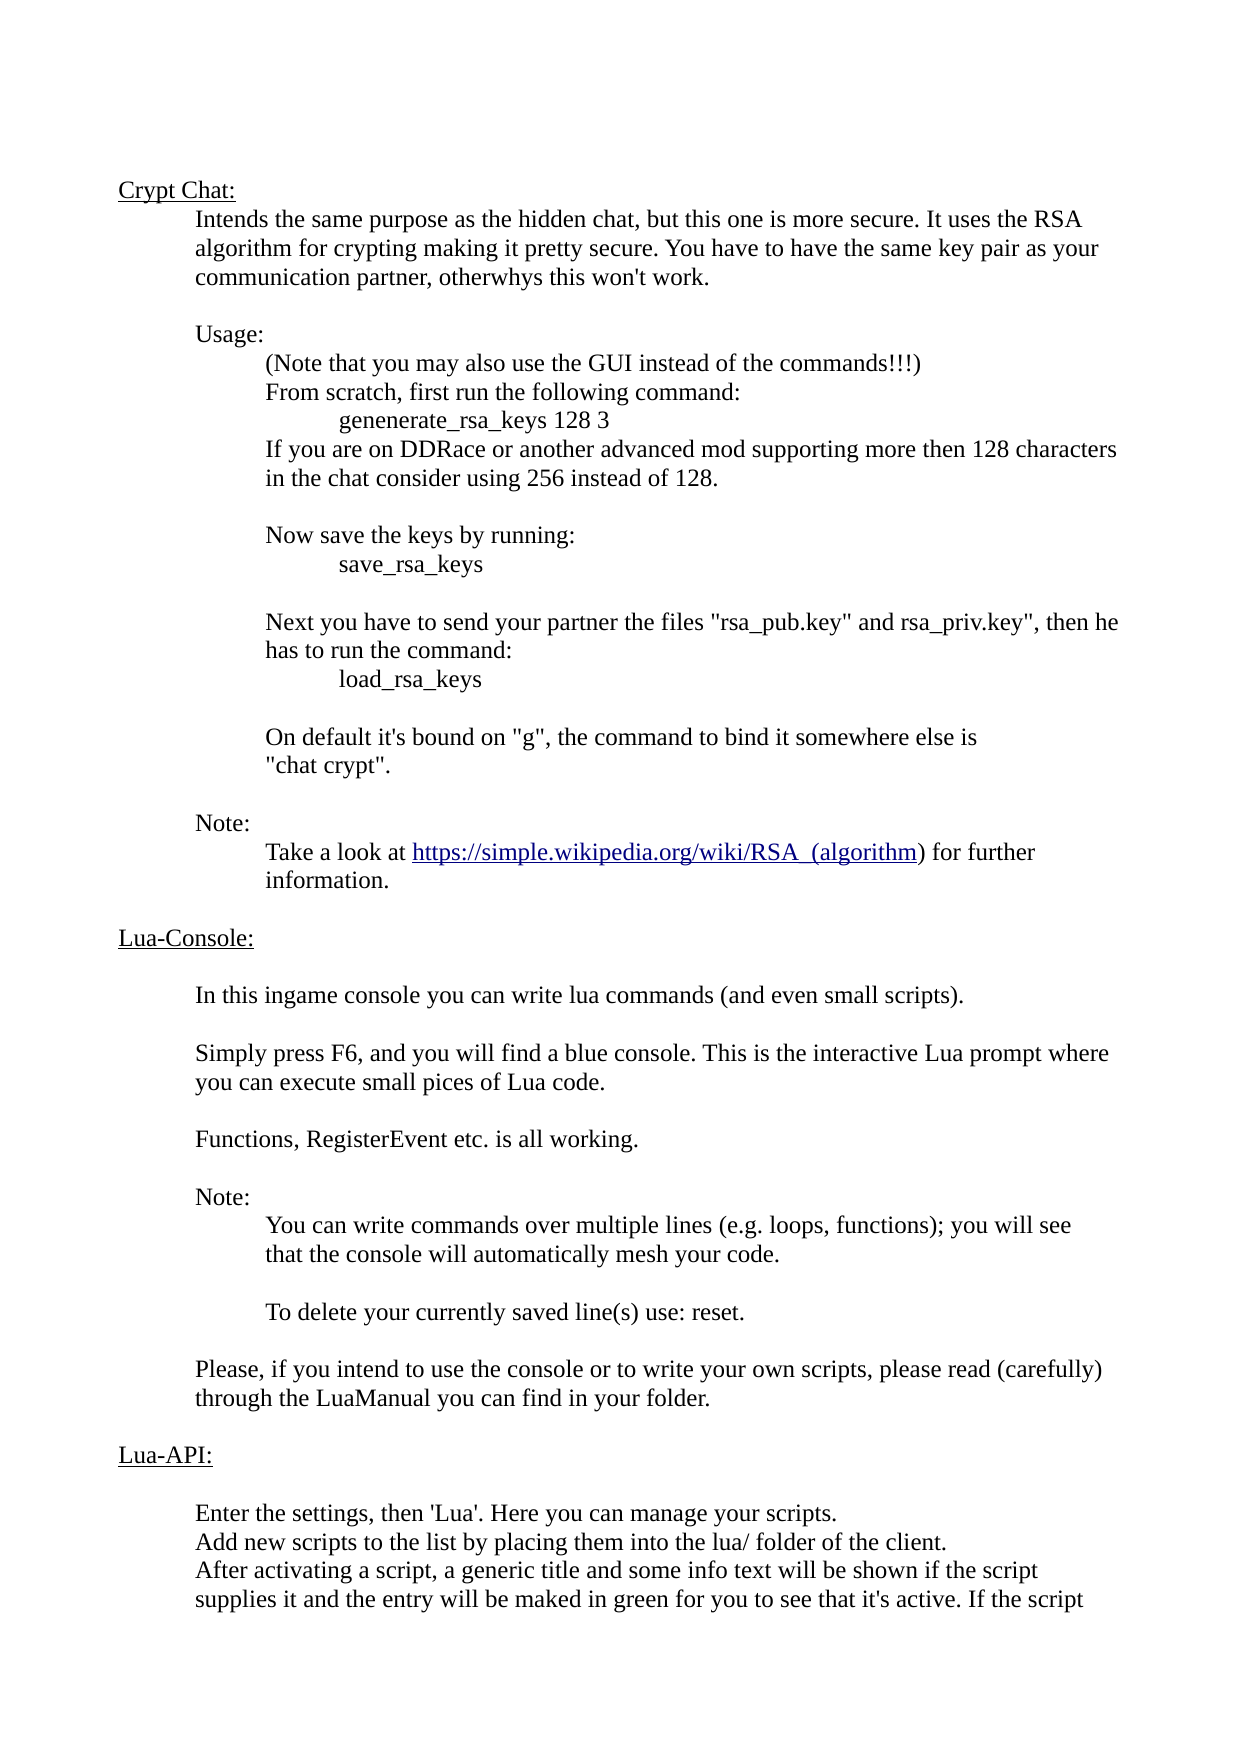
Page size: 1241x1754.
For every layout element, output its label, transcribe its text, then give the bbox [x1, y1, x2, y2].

text Functions, RegisterEvent etc. is all working. [118, 1124, 1122, 1153]
text Please, if you intend to use the console or to write your own scripts, please read (carefully) through the LuaManual you can find in your folder. [118, 1354, 1122, 1412]
text Now save the keys by running: [118, 521, 1122, 549]
text "chat crypt". [118, 751, 1122, 779]
text Note: [118, 1182, 1122, 1211]
text save_rsa_keys [118, 549, 1122, 578]
text Intends the same purpose as the hidden chat, but this one is more secure. It uses the RSA algorithm for crypting making it pretty secure. You have to have the same key pair as your [118, 204, 1122, 262]
text If you are on DDRace or another advanced mod supporting more then 128 characters in the chat consider using 256 instead of 128. [118, 434, 1122, 492]
text communication partner, otherwhys this won't work. [118, 262, 1122, 291]
text load_rsa_keys [118, 664, 1122, 693]
text To delete your currently saved line(s) use: reset. [118, 1297, 1122, 1326]
text Add new scripts to the list by placing them into the lua/ folder of the client. [118, 1527, 1122, 1556]
text Simply press F6, and you will find a blue console. This is the interactive Lua prompt where you can execute small pices of Lua code. [118, 1038, 1122, 1096]
text Note: [118, 808, 1122, 837]
text Crypt Chat: [118, 176, 1122, 204]
text You can write commands over multiple lines (e.g. loops, functions); you will see that the console will automatically mesh your code. [118, 1211, 1122, 1268]
text Lua-API: [118, 1441, 1122, 1469]
text In this ingame console you can write lua commands (and even small scripts). [118, 981, 1122, 1009]
text After activating a script, a generic title and some info text will be shown if the script supplies it and the entry will be maked in green for you to see that it's active. If the script [118, 1556, 1122, 1613]
text Lua-Console: [118, 923, 1122, 952]
text On default it's bound on "g", the command to bind it somewhere else is [118, 722, 1122, 751]
text genenerate_rsa_keys 128 3 [118, 406, 1122, 434]
text Next you have to send your partner the files "rsa_pub.key" and rsa_priv.key", then he has to run the command: [118, 607, 1122, 664]
text From scratch, first run the following command: [118, 377, 1122, 406]
text (Note that you may also use the GUI instead of the commands!!!) [118, 348, 1122, 377]
text Usage: [118, 319, 1122, 348]
text Enter the settings, then 'Lua'. Here you can manage your scripts. [118, 1498, 1122, 1527]
text Take a look at https://simple.wikipedia.org/wiki/RSA_(algorithm) for further information. [118, 837, 1122, 894]
